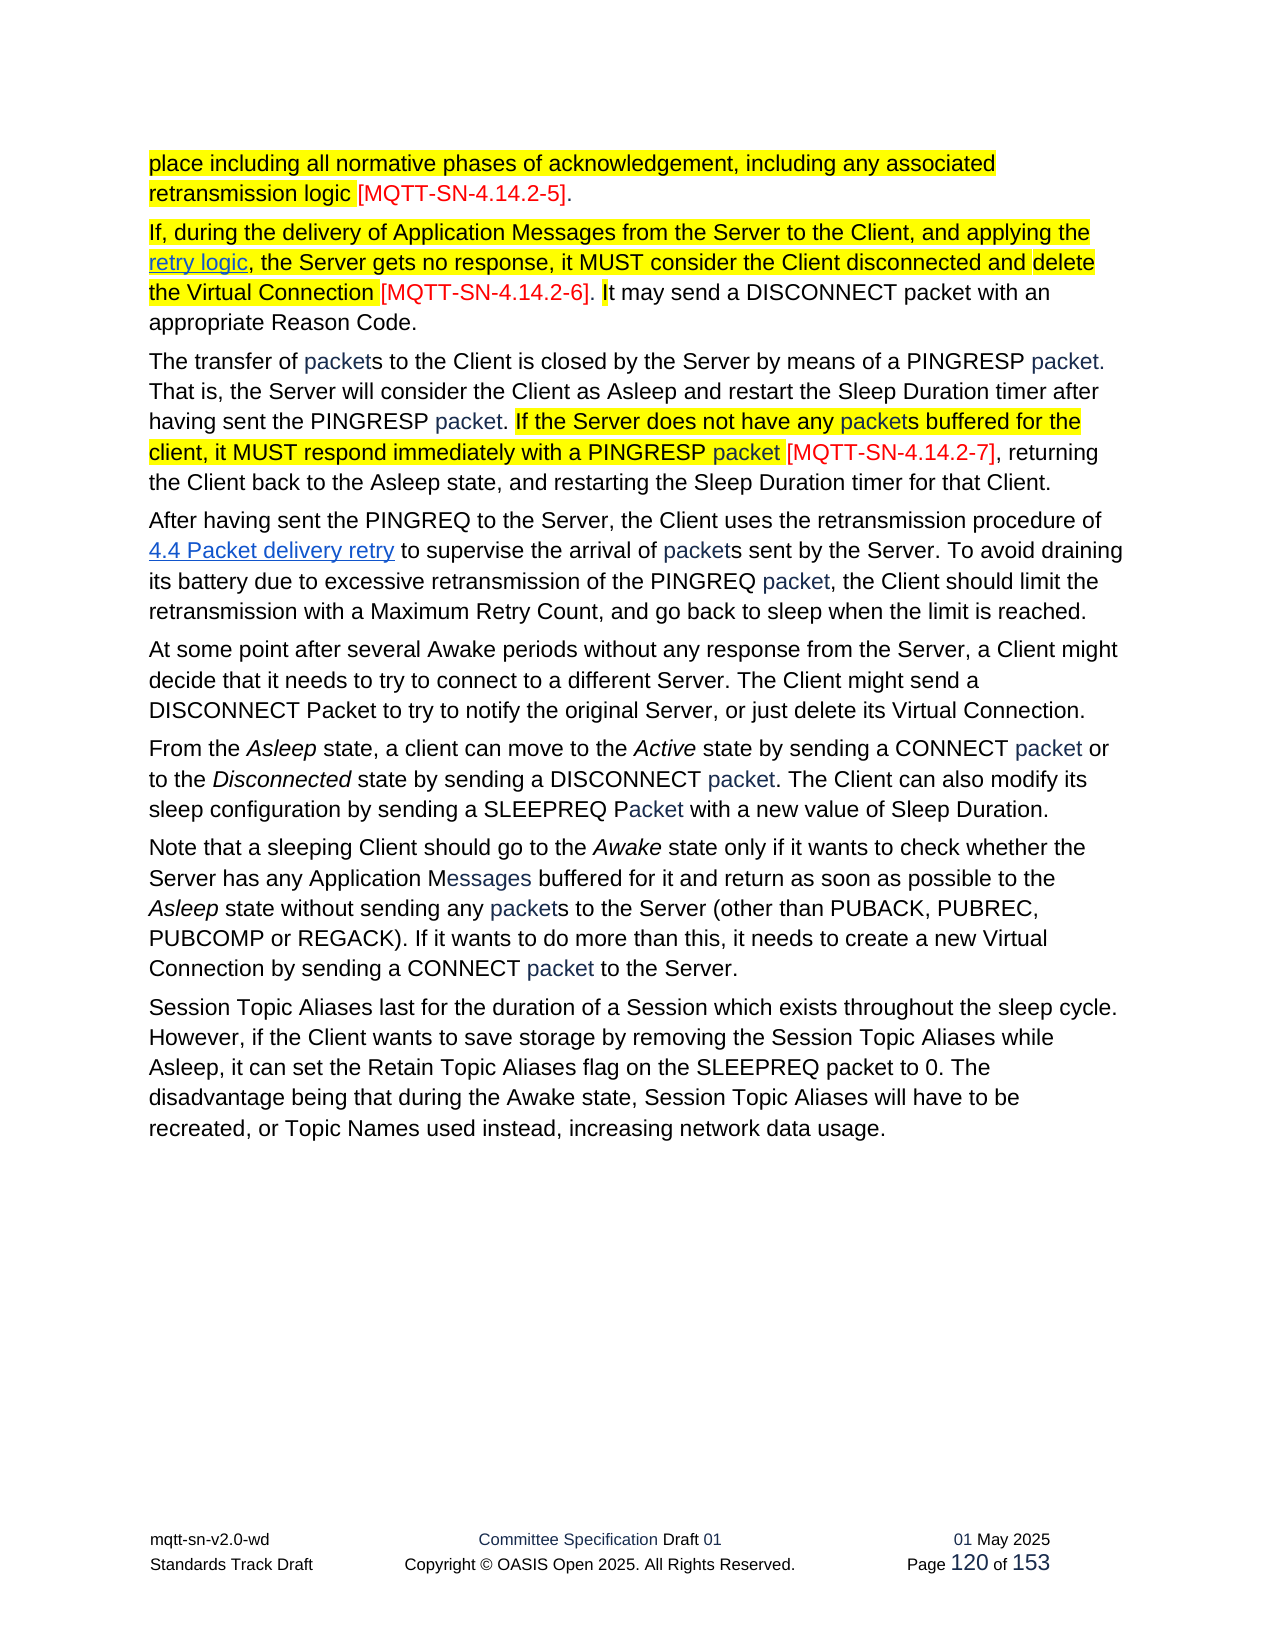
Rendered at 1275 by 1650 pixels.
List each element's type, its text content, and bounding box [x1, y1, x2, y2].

text If, during the delivery of Application Messages from the Server to the Client, and applying the retry logic, the Server gets no response, it MUST consider the Client disconnected and delete the Virtual Connection [MQTT-SN-4.14.2-6]. It may send a DISCONNECT packet with an appropriate Reason Code. [148, 219, 1124, 336]
text Session Topic Aliases last for the duration of a Session which exists throughout the sleep cycle. However, if the Client wants to save storage by removing the Session Topic Aliases while Asleep, it can set the Retain Topic Aliases flag on the SLEEPREQ packet to 0. The disadvantage being that during the Awake state, Session Topic Aliases will have to be recreated, or Topic Names used instead, increasing network data usage. [148, 994, 1124, 1141]
text The transfer of packets to the Client is closed by the Server by means of a PINGRESP packet. That is, the Server will consider the Client as Asleep and restart the Sleep Duration timer after having sent the PINGRESP packet. If the Server does not have any packets buffered for the client, it MUST respond immediately with a PINGRESP packet [MQTT-SN-4.14.2-7], returning the Client back to the Asleep state, and restarting the Sleep Duration timer for that Client. [148, 348, 1124, 495]
text From the Asleep state, a client can move to the Active state by sending a CONNECT packet or to the Disconnected state by sending a DISCONNECT packet. The Client can also modify its sleep configuration by sending a SLEEPREQ Packet with a new value of Sleep Duration. [148, 735, 1124, 822]
text After having sent the PINGREQ to the Server, the Client uses the retransmission procedure of 4.4 Packet delivery retry to supervise the arrival of packets sent by the Server. To avoid draining its battery due to excessive retransmission of the PINGREQ packet, the Client should limit the retransmission with a Maximum Retry Count, and go back to sleep when the limit is reached. [148, 507, 1124, 624]
text At some point after several Awake periods without any response from the Server, a Client might decide that it needs to try to connect to a different Server. The Client might send a DISCONNECT Packet to try to notify the original Server, or just delete its Virtual Connection. [148, 636, 1124, 723]
text Note that a sleeping Client should go to the Awake state only if it wants to check whether the Server has any Application Messages buffered for it and return as soon as possible to the Asleep state without sending any packets to the Server (other than PUBACK, PUBREC, PUBCOMP or REGACK). If it wants to do more than this, it needs to create a new Virtual Connection by sending a CONNECT packet to the Server. [148, 834, 1124, 982]
text place including all normative phases of acknowledgement, including any associated retransmission logic [MQTT-SN-4.14.2-5]. [148, 150, 1124, 207]
